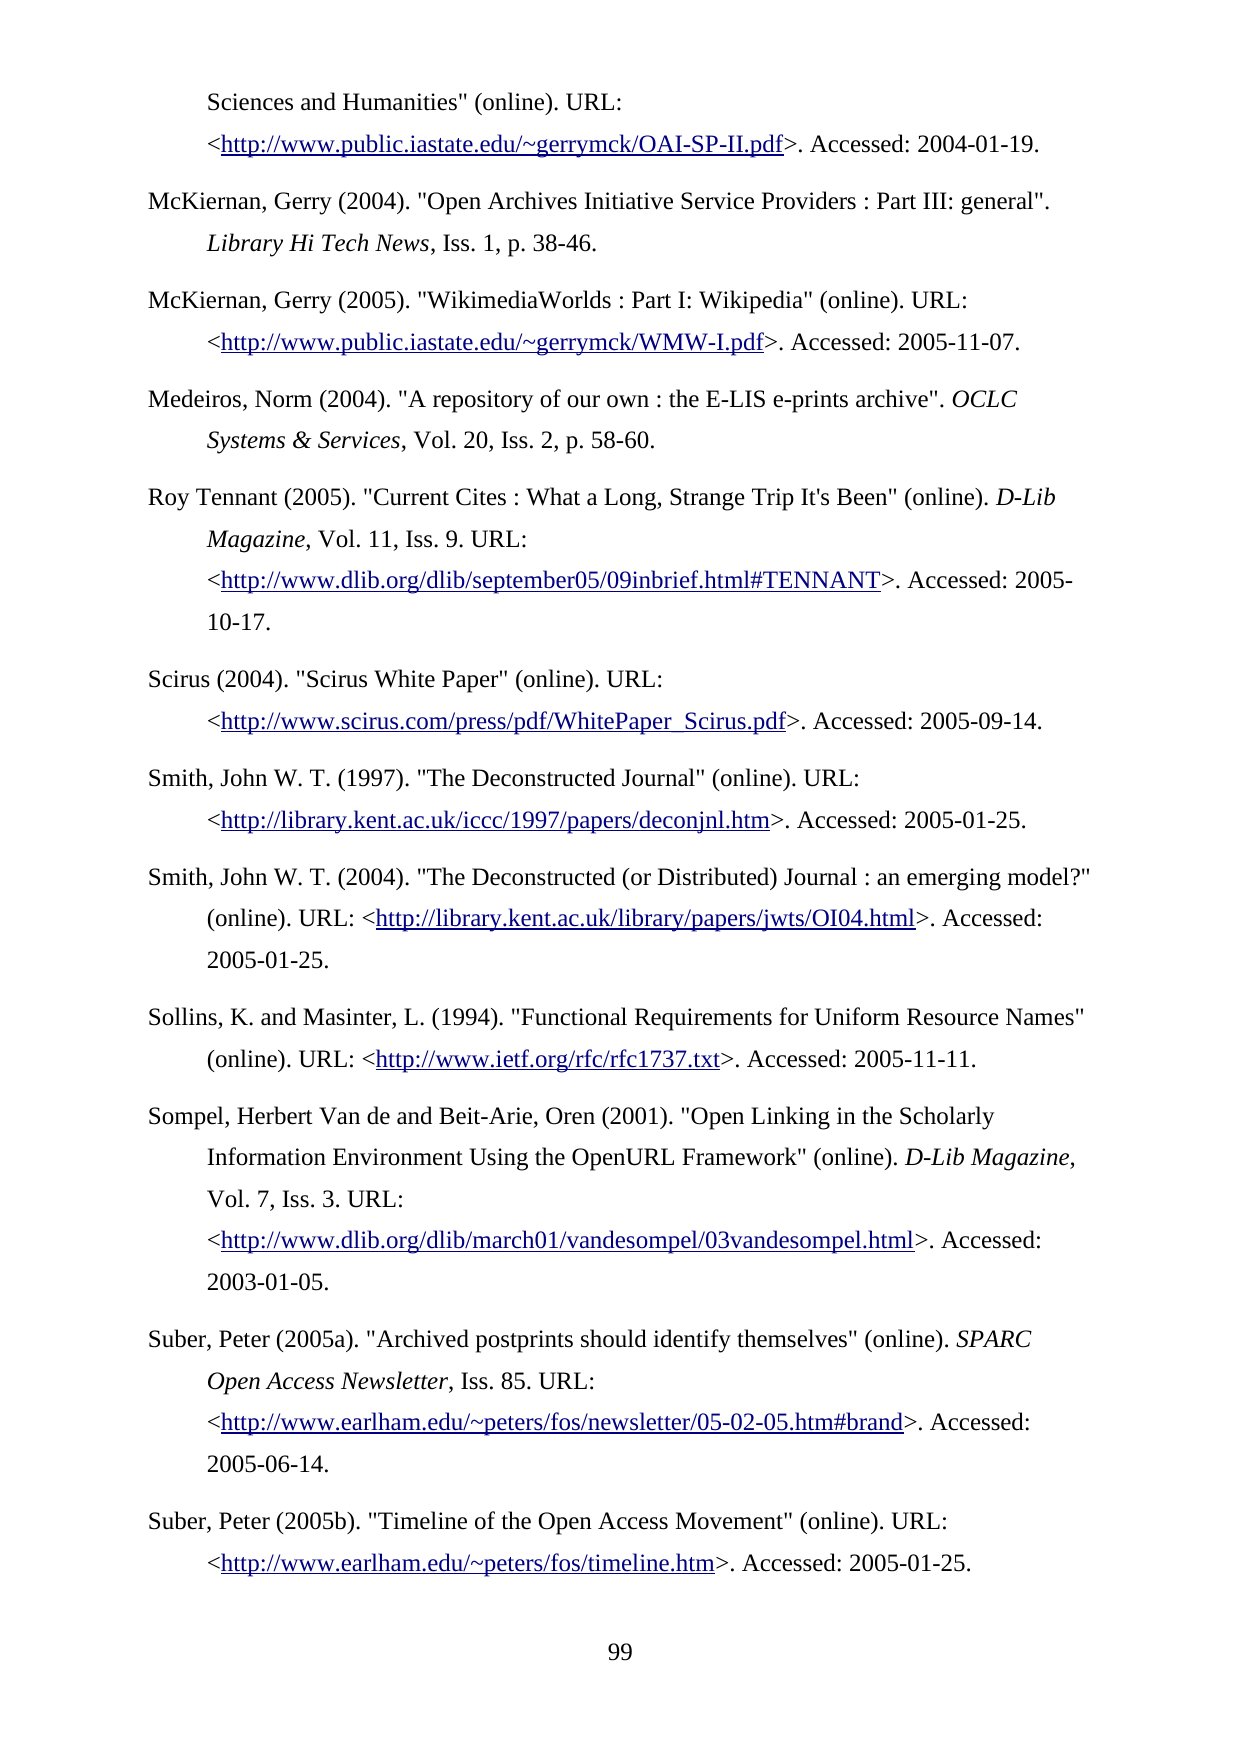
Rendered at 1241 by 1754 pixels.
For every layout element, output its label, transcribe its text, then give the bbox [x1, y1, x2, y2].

text McKiernan, Gerry (2005). "WikimediaWorlds : Part I: Wikipedia" (online). URL: <http://www.public.iastate.edu/~gerrymck/WMW-I.pdf>. Accessed: 2005-11-07. [148, 286, 1093, 355]
text Sciences and Humanities" (online). URL: <http://www.public.iastate.edu/~gerrymck/OAI-SP-II.pdf>. Accessed: 2004-01-19. [148, 88, 1093, 158]
text Smith, John W. T. (1997). "The Deconstructed Journal" (online). URL: <http://library.kent.ac.uk/iccc/1997/papers/deconjnl.htm>. Accessed: 2005-01-25. [148, 764, 1093, 833]
text Medeiros, Norm (2004). "A repository of our own : the E-LIS e-prints archive". OCLC Systems & Services, Vol. 20, Iss. 2, p. 58-60. [148, 385, 1093, 454]
text McKiernan, Gerry (2004). "Open Archives Initiative Service Providers : Part III: general". Library Hi Tech News, Iss. 1, p. 38-46. [148, 187, 1093, 257]
text Suber, Peter (2005b). "Timeline of the Open Access Movement" (online). URL: <http://www.earlham.edu/~peters/fos/timeline.htm>. Accessed: 2005-01-25. [148, 1507, 1093, 1577]
text Suber, Peter (2005a). "Archived postprints should identify themselves" (online). SPARC Open Access Newsletter, Iss. 85. URL: <http://www.earlham.edu/~peters/fos/newsletter/05-02-05.htm#brand>. Accessed: 2005-06-14. [148, 1325, 1093, 1478]
text Roy Tennant (2005). "Current Cites : What a Long, Strange Trip It's Been" (online). D-Lib Magazine, Vol. 11, Iss. 9. URL: <http://www.dlib.org/dlib/september05/09inbrief.html#TENNANT>. Accessed: 2005-10-17. [148, 483, 1093, 636]
text Scirus (2004). "Scirus White Paper" (online). URL: <http://www.scirus.com/press/pdf/WhitePaper_Scirus.pdf>. Accessed: 2005-09-14. [148, 665, 1093, 735]
text Sompel, Herbert Van de and Beit-Arie, Oren (2001). "Open Linking in the Scholarly Information Environment Using the OpenURL Framework" (online). D-Lib Magazine, Vol. 7, Iss. 3. URL: <http://www.dlib.org/dlib/march01/vandesompel/03vandesompel.html>. Accessed: 2003-01-05. [148, 1102, 1093, 1296]
text Smith, John W. T. (2004). "The Deconstructed (or Distributed) Journal : an emerging model?" (online). URL: <http://library.kent.ac.uk/library/papers/jwts/OI04.html>. Accessed: 2005-01-25. [148, 863, 1093, 974]
text Sollins, K. and Masinter, L. (1994). "Functional Requirements for Uniform Resource Names" (online). URL: <http://www.ietf.org/rfc/rfc1737.txt>. Accessed: 2005-11-11. [148, 1003, 1093, 1072]
